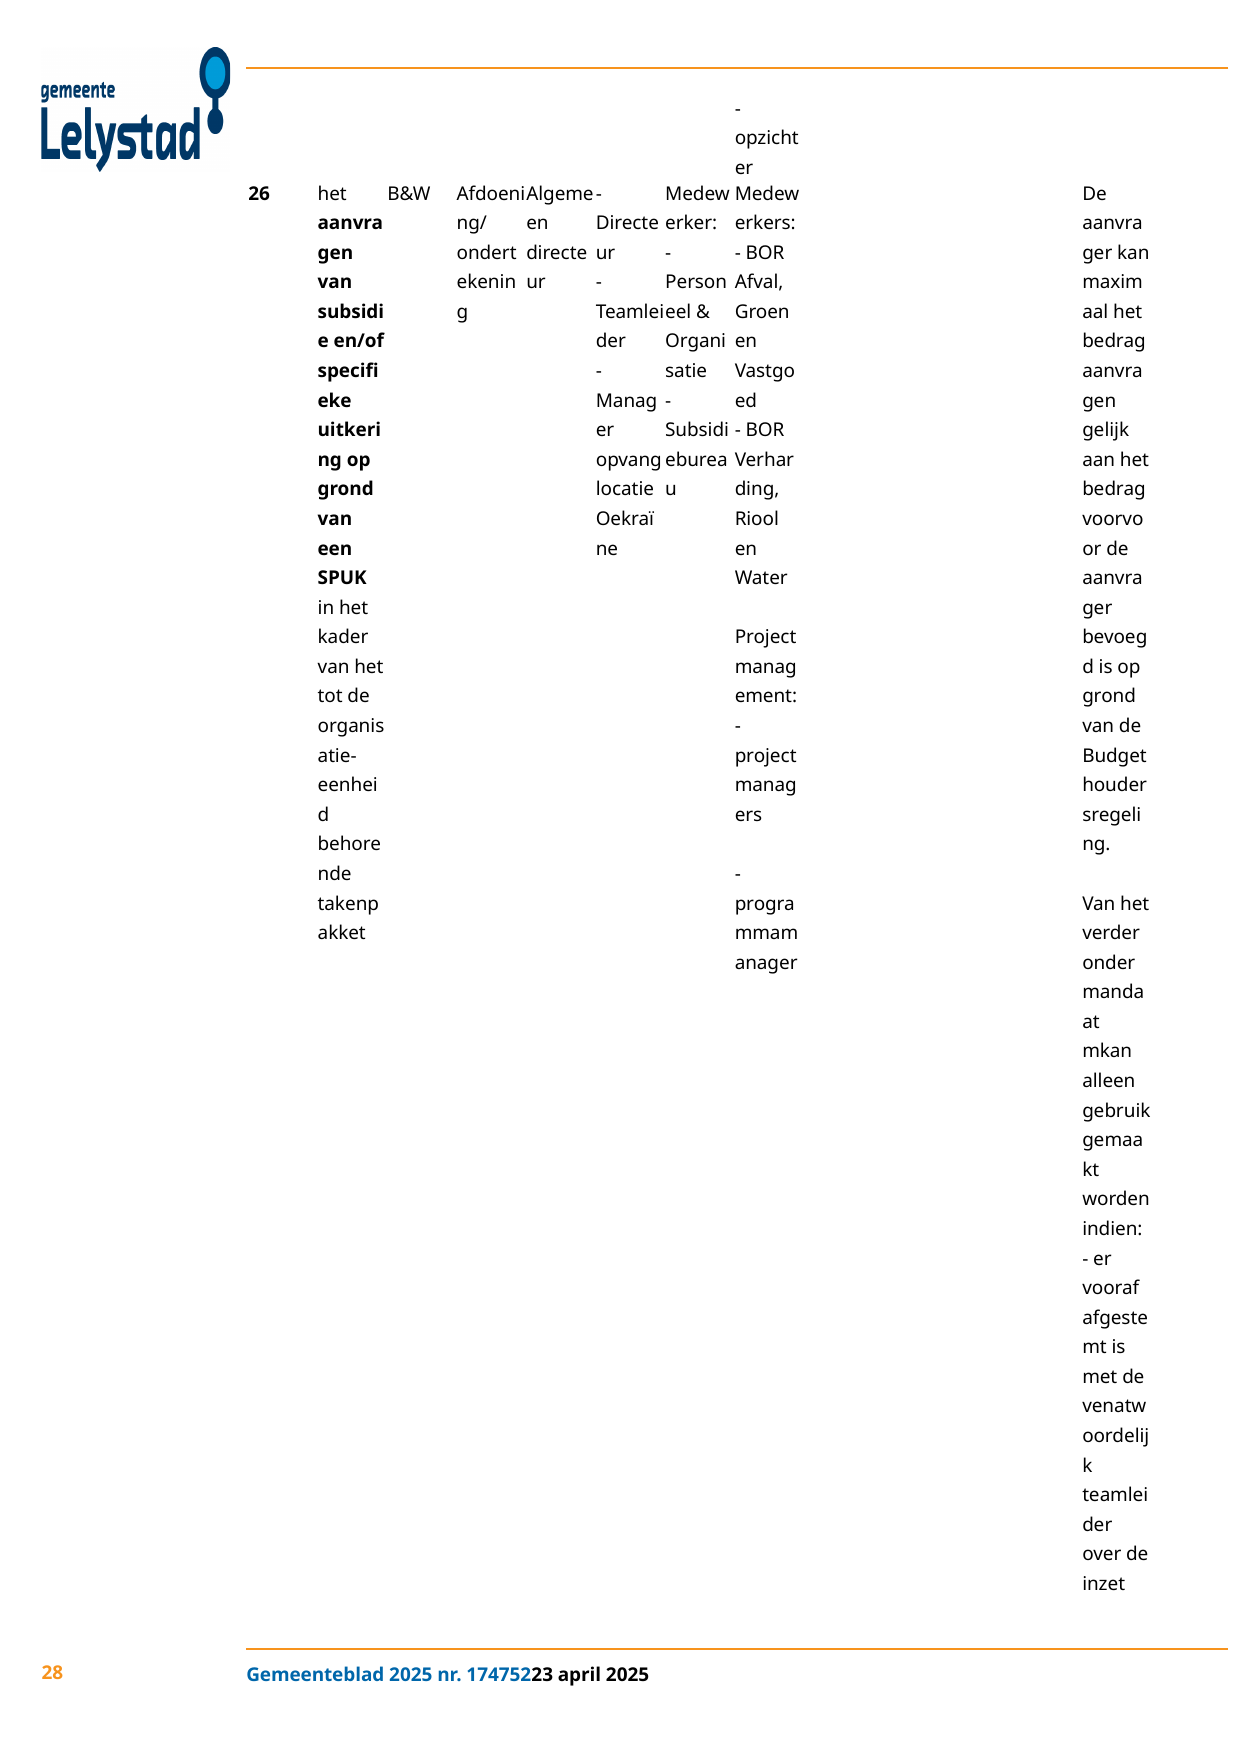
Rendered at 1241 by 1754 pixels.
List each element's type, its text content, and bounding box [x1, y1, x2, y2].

table_cell [943, 180, 1013, 1596]
table_cell 26 [248, 180, 317, 1596]
table_cell [1082, 95, 1152, 180]
picture [41, 47, 231, 172]
table_cell [387, 95, 456, 180]
table_cell B&W [387, 180, 456, 1596]
table_cell [804, 180, 873, 1596]
table_cell - Directeur - Teamleider - Manager opvanglocatie Oekraïne [596, 180, 665, 1596]
table_cell De aanvrager kan maximaal het bedrag aanvragen gelijk aan het bedrag voorvoor de aanvrager bevoegd is op grond van de Budgethoudersregeling. Van het verder ondermandaat mkan alleen gebruik gemaakt worden indien: - er vooraf afgestemt is met de venatwoordelijk teamleider over de inzet [1082, 180, 1152, 1596]
table_cell [665, 95, 734, 180]
table_cell Medewerker: - Personeel & Organisatie - Subsidiebureau [665, 180, 734, 1596]
table_cell [943, 95, 1013, 180]
table_cell [248, 95, 317, 180]
table_cell [804, 95, 873, 180]
table_cell [874, 95, 943, 180]
table_cell het aanvragen van subsidie en/of specifieke uitkering op grond van een SPUK in het kader van het tot de organisatie-eenheid behorende takenpakket [318, 180, 387, 1596]
table_cell [1013, 95, 1082, 180]
table_cell Algemeen directeur [526, 180, 596, 1596]
table_cell Medewerkers: - BOR Afval, Groen en Vastgoed - BOR Verharding, Riool en Water Projectmanagement: - projectmanagers - programmamanager [735, 180, 804, 1596]
table_cell [318, 95, 387, 180]
table_cell [874, 180, 943, 1596]
table_cell - opzichter [735, 95, 804, 180]
table_cell [596, 95, 665, 180]
table_cell Afdoening/ondertekening [456, 180, 526, 1596]
table_cell [456, 95, 526, 180]
table_cell [526, 95, 596, 180]
table_cell [1013, 180, 1082, 1596]
